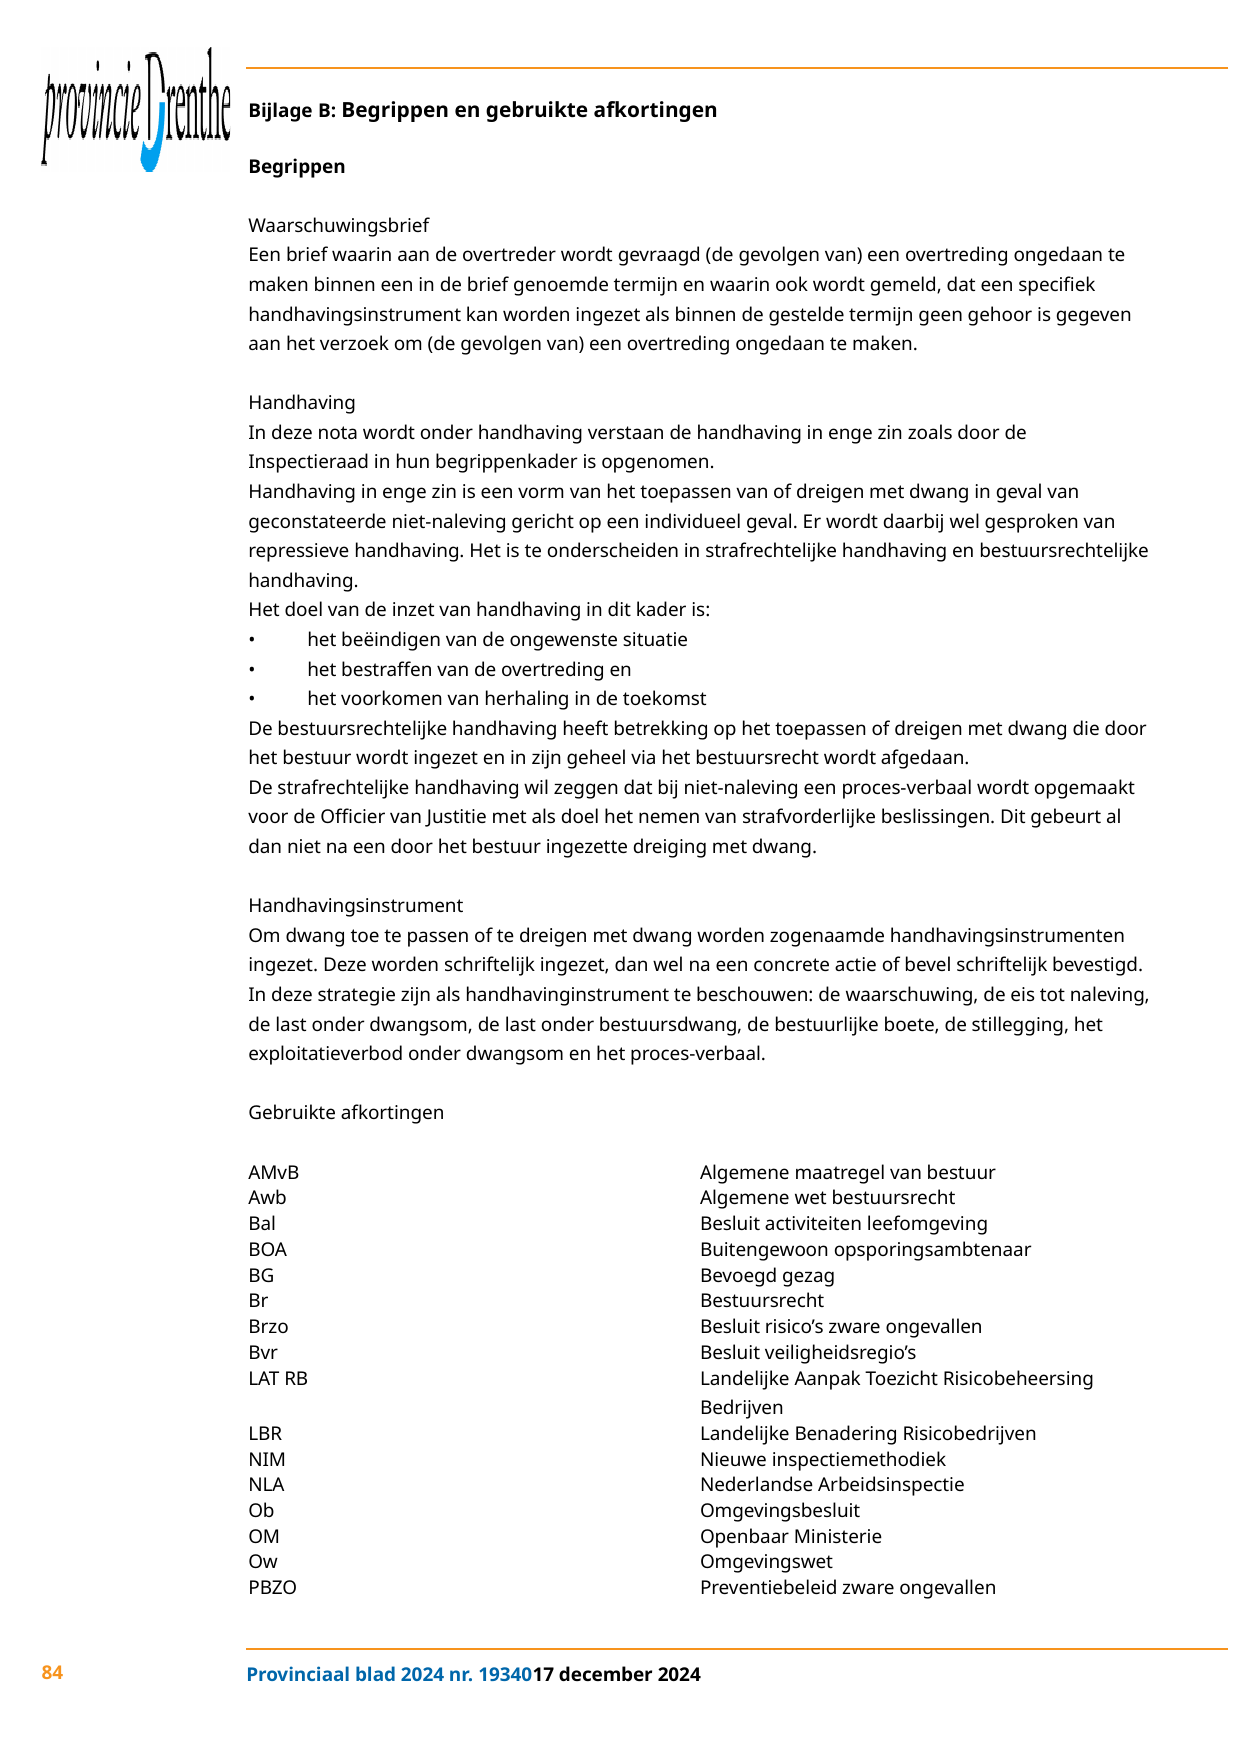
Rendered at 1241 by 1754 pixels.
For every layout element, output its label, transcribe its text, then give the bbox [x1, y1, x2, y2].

table_cell Besluit activiteiten leefomgeving [700, 1210, 1152, 1236]
text Begrippen [248, 153, 1152, 179]
table_cell NLA [248, 1471, 700, 1497]
table_cell LBR [248, 1420, 700, 1446]
text Handhaving in enge zin is een vorm van het toepassen van of dreigen met dwang in geval van geconstateerde niet-naleving gericht op een individueel geval. Er wordt daarbij wel gesproken van repressieve handhaving. Het is te onderscheiden in strafrechtelijke handhaving en bestuursrechtelijke handhaving. [248, 478, 1152, 593]
table_cell Br [248, 1288, 700, 1313]
table_cell Landelijke Benadering Risicobedrijven [700, 1420, 1152, 1446]
table_header AMvB [248, 1159, 700, 1184]
list het voorkomen van herhaling in de toekomst [248, 685, 1152, 711]
table_cell Besluit veiligheidsregio’s [700, 1339, 1152, 1365]
table_header Algemene maatregel van bestuur [700, 1159, 1152, 1184]
table_cell Bestuursrecht [700, 1288, 1152, 1313]
text Het doel van de inzet van handhaving in dit kader is: [248, 597, 1152, 622]
table_cell PBZO [248, 1574, 700, 1600]
text Waarschuwingsbrief [248, 212, 1152, 238]
table_cell Openbaar Ministerie [700, 1523, 1152, 1549]
list het bestraffen van de overtreding en [248, 656, 1152, 682]
text In deze nota wordt onder handhaving verstaan de handhaving in enge zin zoals door de Inspectieraad in hun begrippenkader is opgenomen. [248, 419, 1152, 474]
table_cell Omgevingsbesluit [700, 1497, 1152, 1523]
table_cell BOA [248, 1236, 700, 1262]
table_cell Nieuwe inspectiemethodiek [700, 1446, 1152, 1471]
table_cell Bevoegd gezag [700, 1262, 1152, 1287]
table_cell Omgevingswet [700, 1549, 1152, 1574]
table_cell Landelijke Aanpak Toezicht Risicobeheersing Bedrijven [700, 1365, 1152, 1420]
table_cell LAT RB [248, 1365, 700, 1420]
text Om dwang toe te passen of te dreigen met dwang worden zogenaamde handhavingsinstrumenten ingezet. Deze worden schriftelijk ingezet, dan wel na een concrete actie of bevel schriftelijk bevestigd. [248, 922, 1152, 977]
picture [41, 47, 231, 172]
text In deze strategie zijn als handhavinginstrument te beschouwen: de waarschuwing, de eis tot naleving, de last onder dwangsom, de last onder bestuursdwang, de bestuurlijke boete, de stillegging, het exploitatieverbod onder dwangsom en het proces-verbaal. [248, 981, 1152, 1066]
text De strafrechtelijke handhaving wil zeggen dat bij niet-naleving een proces-verbaal wordt opgemaakt voor de Officier van Justitie met als doel het nemen van strafvorderlijke beslissingen. Dit gebeurt al dan niet na een door het bestuur ingezette dreiging met dwang. [248, 774, 1152, 859]
text Gebruikte afkortingen [248, 1099, 1152, 1125]
table_cell OM [248, 1523, 700, 1549]
table_cell NIM [248, 1446, 700, 1471]
text De bestuursrechtelijke handhaving heeft betrekking op het toepassen of dreigen met dwang die door het bestuur wordt ingezet en in zijn geheel via het bestuursrecht wordt afgedaan. [248, 715, 1152, 770]
text Bijlage B: Begrippen en gebruikte afkortingen [248, 95, 1152, 123]
table_cell Awb [248, 1185, 700, 1210]
table_cell Bvr [248, 1339, 700, 1365]
table_cell BG [248, 1262, 700, 1287]
table_cell Brzo [248, 1313, 700, 1339]
table_cell Besluit risico’s zware ongevallen [700, 1313, 1152, 1339]
table_cell Ob [248, 1497, 700, 1523]
text Een brief waarin aan de overtreder wordt gevraagd (de gevolgen van) een overtreding ongedaan te maken binnen een in de brief genoemde termijn en waarin ook wordt gemeld, dat een specifiek handhavingsinstrument kan worden ingezet als binnen de gestelde termijn geen gehoor is gegeven aan het verzoek om (de gevolgen van) een overtreding ongedaan te maken. [248, 242, 1152, 356]
table_cell Ow [248, 1549, 700, 1574]
list het beëindigen van de ongewenste situatie [248, 626, 1152, 652]
table_cell Preventiebeleid zware ongevallen [700, 1574, 1152, 1600]
text Handhavingsinstrument [248, 892, 1152, 918]
table_cell Algemene wet bestuursrecht [700, 1185, 1152, 1210]
text Handhaving [248, 389, 1152, 415]
table_cell Bal [248, 1210, 700, 1236]
table_cell Nederlandse Arbeidsinspectie [700, 1471, 1152, 1497]
table_cell Buitengewoon opsporingsambtenaar [700, 1236, 1152, 1262]
